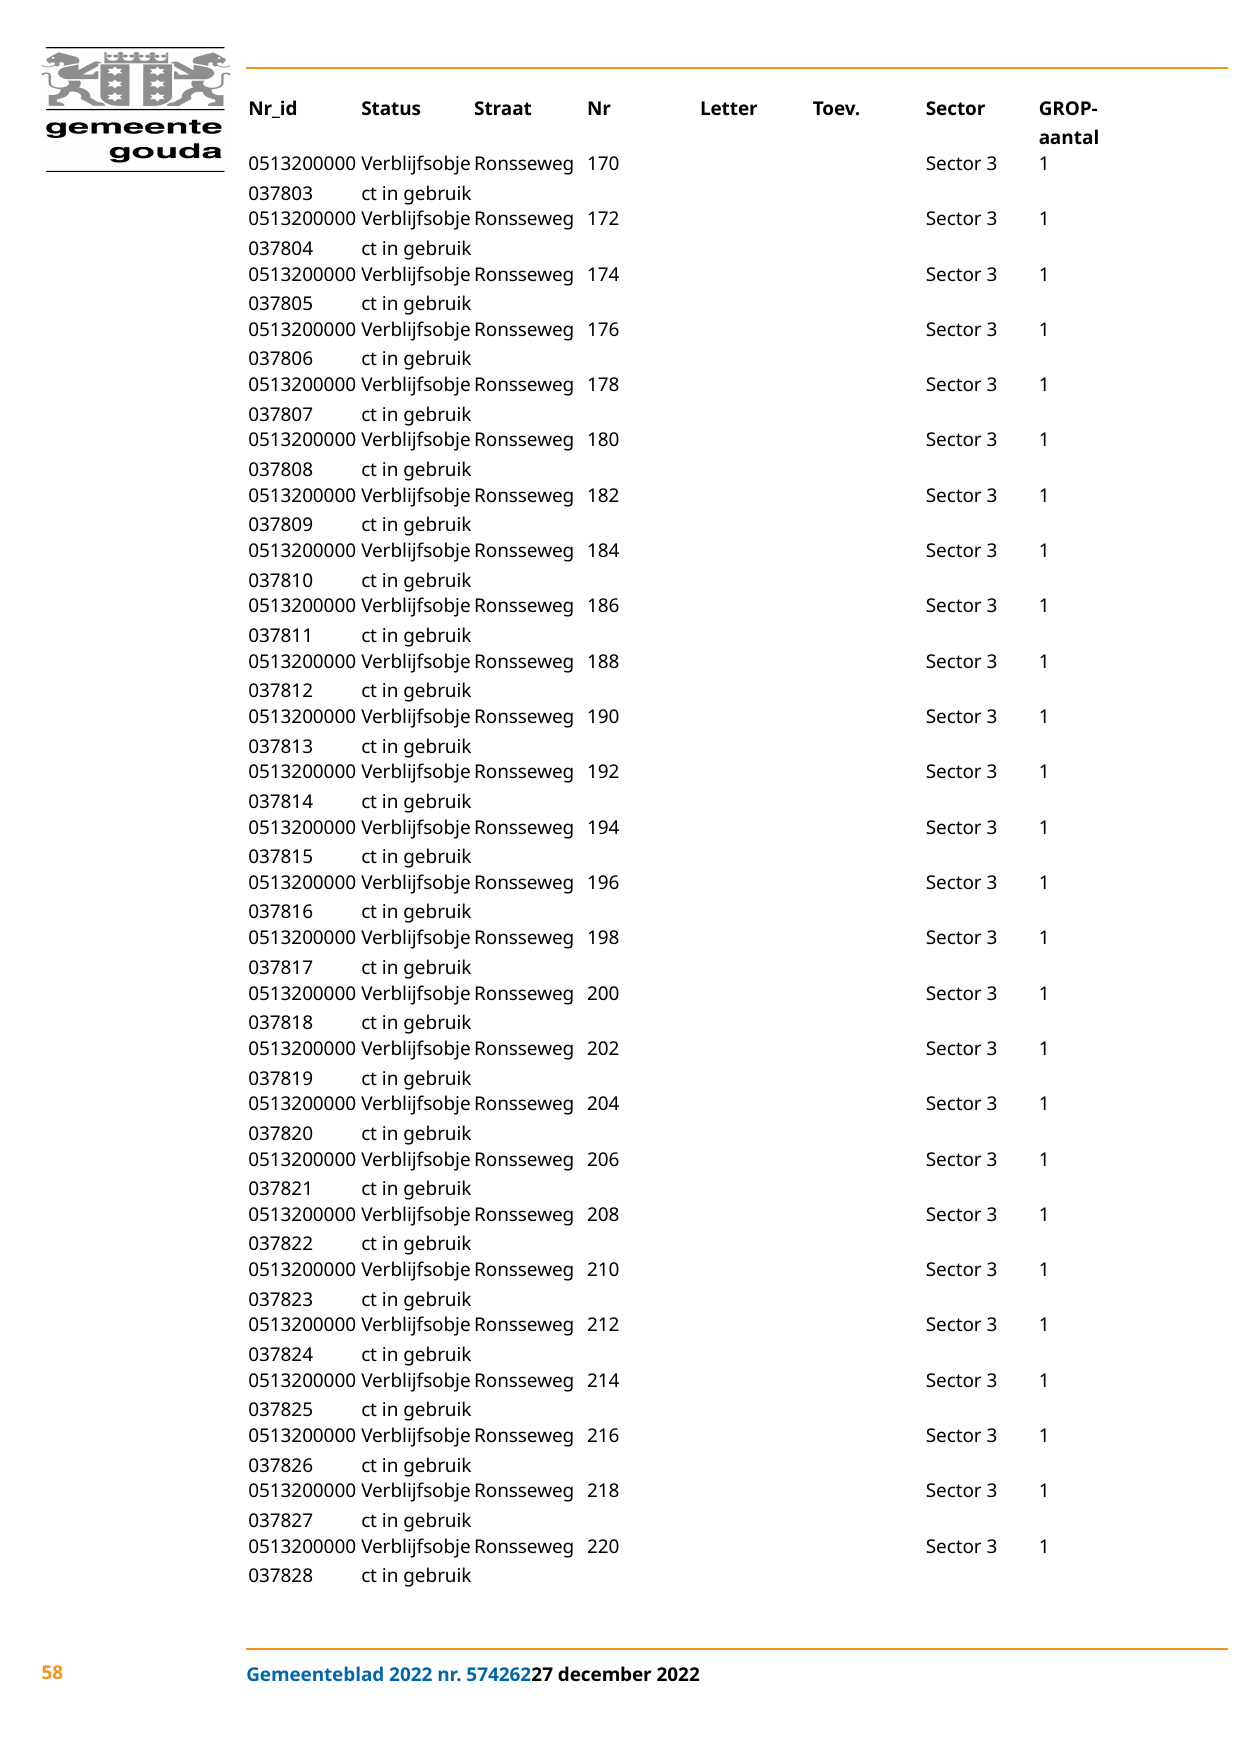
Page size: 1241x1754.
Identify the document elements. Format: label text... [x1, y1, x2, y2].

table_cell Verblijfsobject in gebruik [361, 316, 474, 371]
table_cell Ronsseweg [474, 814, 587, 869]
table_cell Sector 3 [926, 869, 1038, 924]
table_header GROP-aantal [1039, 95, 1152, 150]
table_cell 174 [587, 261, 700, 316]
table_cell 1 [1039, 1201, 1152, 1256]
table_cell Ronsseweg [474, 427, 587, 482]
table_cell Ronsseweg [474, 759, 587, 814]
table_cell [813, 1090, 926, 1146]
table_cell 1 [1039, 1146, 1152, 1201]
table_cell Ronsseweg [474, 648, 587, 703]
table_cell Verblijfsobject in gebruik [361, 648, 474, 703]
table_cell 0513200000037806 [248, 316, 361, 371]
table_cell [700, 703, 813, 758]
table_cell [700, 150, 813, 205]
table_cell Ronsseweg [474, 1090, 587, 1146]
table_cell 214 [587, 1367, 700, 1422]
table_cell Sector 3 [926, 1256, 1038, 1312]
picture [41, 47, 231, 172]
table_cell [813, 814, 926, 869]
table_cell Sector 3 [926, 980, 1038, 1035]
table_cell 0513200000037821 [248, 1146, 361, 1201]
table_header Letter [700, 95, 813, 150]
table_cell 184 [587, 537, 700, 593]
table_cell 0513200000037811 [248, 593, 361, 648]
table_cell Ronsseweg [474, 1146, 587, 1201]
table_cell Sector 3 [926, 925, 1038, 980]
table_cell Ronsseweg [474, 593, 587, 648]
table_cell Ronsseweg [474, 537, 587, 593]
table_cell 0513200000037812 [248, 648, 361, 703]
table_cell [700, 1478, 813, 1533]
table_cell 1 [1039, 925, 1152, 980]
table_cell Verblijfsobject in gebruik [361, 1256, 474, 1312]
table_cell [813, 1312, 926, 1367]
table_cell 1 [1039, 537, 1152, 593]
table_cell [813, 205, 926, 261]
table_cell 198 [587, 925, 700, 980]
table_cell 1 [1039, 150, 1152, 205]
table_cell [813, 869, 926, 924]
table_cell 0513200000037813 [248, 703, 361, 758]
table_cell [813, 1478, 926, 1533]
table_cell 0513200000037815 [248, 814, 361, 869]
table_cell [813, 648, 926, 703]
table_cell 1 [1039, 1367, 1152, 1422]
table_cell 1 [1039, 482, 1152, 537]
table_cell [813, 427, 926, 482]
table_cell 194 [587, 814, 700, 869]
table_cell [813, 759, 926, 814]
table_cell Verblijfsobject in gebruik [361, 427, 474, 482]
table_cell Sector 3 [926, 648, 1038, 703]
table_cell 202 [587, 1035, 700, 1090]
table_header Status [361, 95, 474, 150]
table_cell [700, 1256, 813, 1312]
table_cell Verblijfsobject in gebruik [361, 1367, 474, 1422]
table_cell 176 [587, 316, 700, 371]
table_header Nr_id [248, 95, 361, 150]
table_cell 0513200000037822 [248, 1201, 361, 1256]
table_header Toev. [813, 95, 926, 150]
table_cell [813, 1422, 926, 1478]
table_cell [813, 703, 926, 758]
table_cell 0513200000037805 [248, 261, 361, 316]
table_cell Ronsseweg [474, 482, 587, 537]
table_cell Ronsseweg [474, 980, 587, 1035]
table_cell [700, 925, 813, 980]
table_cell 1 [1039, 427, 1152, 482]
table_cell 1 [1039, 759, 1152, 814]
table_cell 190 [587, 703, 700, 758]
table_cell Ronsseweg [474, 1201, 587, 1256]
table_cell [700, 205, 813, 261]
table_cell [700, 1312, 813, 1367]
table_cell 0513200000037825 [248, 1367, 361, 1422]
table_cell Sector 3 [926, 261, 1038, 316]
table_cell [700, 1035, 813, 1090]
table_cell Sector 3 [926, 814, 1038, 869]
table_cell 1 [1039, 703, 1152, 758]
table_cell Ronsseweg [474, 869, 587, 924]
table_cell 0513200000037818 [248, 980, 361, 1035]
table_cell Ronsseweg [474, 1312, 587, 1367]
table_cell Verblijfsobject in gebruik [361, 814, 474, 869]
table_cell 212 [587, 1312, 700, 1367]
table_cell [813, 316, 926, 371]
table_cell [813, 1146, 926, 1201]
table_cell 0513200000037819 [248, 1035, 361, 1090]
table_cell Verblijfsobject in gebruik [361, 980, 474, 1035]
table_cell [700, 869, 813, 924]
table_cell 0513200000037807 [248, 371, 361, 427]
table_cell Ronsseweg [474, 316, 587, 371]
table_cell 196 [587, 869, 700, 924]
table_cell [700, 1090, 813, 1146]
table_cell Verblijfsobject in gebruik [361, 1312, 474, 1367]
table_cell Sector 3 [926, 482, 1038, 537]
table_cell [700, 1146, 813, 1201]
table_cell Verblijfsobject in gebruik [361, 1533, 474, 1588]
table_cell 218 [587, 1478, 700, 1533]
table_cell [813, 1201, 926, 1256]
table_cell [813, 371, 926, 427]
table_header Sector [926, 95, 1038, 150]
table_cell 0513200000037826 [248, 1422, 361, 1478]
table_cell Sector 3 [926, 1533, 1038, 1588]
table_cell 1 [1039, 205, 1152, 261]
table_cell Verblijfsobject in gebruik [361, 869, 474, 924]
table_cell [813, 150, 926, 205]
table_cell [700, 593, 813, 648]
table_cell Ronsseweg [474, 1533, 587, 1588]
table_cell 1 [1039, 1478, 1152, 1533]
table_cell [700, 1201, 813, 1256]
table_cell Ronsseweg [474, 1478, 587, 1533]
table_cell Sector 3 [926, 1090, 1038, 1146]
table_cell [813, 980, 926, 1035]
table_cell 0513200000037823 [248, 1256, 361, 1312]
table_cell Ronsseweg [474, 371, 587, 427]
table_cell Ronsseweg [474, 1367, 587, 1422]
table_cell Ronsseweg [474, 261, 587, 316]
table_cell Verblijfsobject in gebruik [361, 1201, 474, 1256]
table_cell Sector 3 [926, 1422, 1038, 1478]
table_cell 192 [587, 759, 700, 814]
table_cell Sector 3 [926, 150, 1038, 205]
table_cell Sector 3 [926, 205, 1038, 261]
table_cell [813, 261, 926, 316]
table_cell [700, 371, 813, 427]
table_cell [813, 1035, 926, 1090]
table_cell Ronsseweg [474, 703, 587, 758]
table_cell 0513200000037828 [248, 1533, 361, 1588]
table_cell 0513200000037820 [248, 1090, 361, 1146]
table_cell 1 [1039, 593, 1152, 648]
table_cell Sector 3 [926, 759, 1038, 814]
table_cell 1 [1039, 316, 1152, 371]
table_cell [700, 1533, 813, 1588]
table_cell 1 [1039, 1256, 1152, 1312]
table_cell 1 [1039, 371, 1152, 427]
table_cell 1 [1039, 980, 1152, 1035]
table_cell [700, 648, 813, 703]
table_cell 1 [1039, 814, 1152, 869]
table_cell 1 [1039, 261, 1152, 316]
table_cell Sector 3 [926, 1201, 1038, 1256]
table_cell 0513200000037816 [248, 869, 361, 924]
table_cell Verblijfsobject in gebruik [361, 925, 474, 980]
table_cell 216 [587, 1422, 700, 1478]
table_cell Ronsseweg [474, 150, 587, 205]
table_cell Sector 3 [926, 1312, 1038, 1367]
table_cell [813, 1533, 926, 1588]
table_cell [700, 482, 813, 537]
table_cell Ronsseweg [474, 205, 587, 261]
table_cell 1 [1039, 1035, 1152, 1090]
table_cell Verblijfsobject in gebruik [361, 759, 474, 814]
table_cell 0513200000037804 [248, 205, 361, 261]
table_cell 220 [587, 1533, 700, 1588]
table_cell [813, 925, 926, 980]
table_cell 0513200000037803 [248, 150, 361, 205]
table_cell Ronsseweg [474, 1422, 587, 1478]
table_cell [813, 593, 926, 648]
table_cell Verblijfsobject in gebruik [361, 1422, 474, 1478]
table_cell [700, 427, 813, 482]
table_cell 1 [1039, 1422, 1152, 1478]
table_cell [700, 814, 813, 869]
table_cell 0513200000037827 [248, 1478, 361, 1533]
table_cell [813, 537, 926, 593]
table_cell Sector 3 [926, 703, 1038, 758]
table_cell Sector 3 [926, 1035, 1038, 1090]
table_cell Verblijfsobject in gebruik [361, 205, 474, 261]
table_cell [700, 261, 813, 316]
table_cell 1 [1039, 1090, 1152, 1146]
table_cell [700, 316, 813, 371]
table_cell 186 [587, 593, 700, 648]
table_cell Verblijfsobject in gebruik [361, 593, 474, 648]
table_cell Verblijfsobject in gebruik [361, 150, 474, 205]
table_cell 178 [587, 371, 700, 427]
table_cell Verblijfsobject in gebruik [361, 1035, 474, 1090]
table_cell 0513200000037808 [248, 427, 361, 482]
table_cell Sector 3 [926, 427, 1038, 482]
table_cell 1 [1039, 648, 1152, 703]
table_cell Verblijfsobject in gebruik [361, 371, 474, 427]
table_cell [700, 759, 813, 814]
table_cell Verblijfsobject in gebruik [361, 1478, 474, 1533]
table_cell [813, 1256, 926, 1312]
table_cell Sector 3 [926, 537, 1038, 593]
table_cell Verblijfsobject in gebruik [361, 1146, 474, 1201]
table_cell 170 [587, 150, 700, 205]
table_cell [700, 980, 813, 1035]
table_cell Verblijfsobject in gebruik [361, 1090, 474, 1146]
table_cell 188 [587, 648, 700, 703]
table_cell [700, 1422, 813, 1478]
table_cell [700, 1367, 813, 1422]
table_cell 208 [587, 1201, 700, 1256]
table_cell [700, 537, 813, 593]
table_cell 204 [587, 1090, 700, 1146]
table_cell 1 [1039, 1533, 1152, 1588]
table_cell 182 [587, 482, 700, 537]
table_cell Verblijfsobject in gebruik [361, 537, 474, 593]
table_header Nr [587, 95, 700, 150]
table_cell Ronsseweg [474, 1256, 587, 1312]
table_cell 200 [587, 980, 700, 1035]
table_cell 210 [587, 1256, 700, 1312]
table_cell 1 [1039, 1312, 1152, 1367]
table_cell Sector 3 [926, 316, 1038, 371]
table_cell 0513200000037814 [248, 759, 361, 814]
table_cell Verblijfsobject in gebruik [361, 261, 474, 316]
table_cell 0513200000037809 [248, 482, 361, 537]
table_cell Verblijfsobject in gebruik [361, 482, 474, 537]
table_cell [813, 482, 926, 537]
table_cell Ronsseweg [474, 1035, 587, 1090]
table_cell Sector 3 [926, 1367, 1038, 1422]
table_cell Sector 3 [926, 593, 1038, 648]
table_cell Verblijfsobject in gebruik [361, 703, 474, 758]
table_cell 172 [587, 205, 700, 261]
table_cell 180 [587, 427, 700, 482]
table_cell 0513200000037810 [248, 537, 361, 593]
table_cell Sector 3 [926, 1478, 1038, 1533]
table_cell 206 [587, 1146, 700, 1201]
table_cell Sector 3 [926, 371, 1038, 427]
table_cell 1 [1039, 869, 1152, 924]
table_cell 0513200000037824 [248, 1312, 361, 1367]
table_cell [813, 1367, 926, 1422]
table_cell Ronsseweg [474, 925, 587, 980]
table_cell 0513200000037817 [248, 925, 361, 980]
table_header Straat [474, 95, 587, 150]
table_cell Sector 3 [926, 1146, 1038, 1201]
